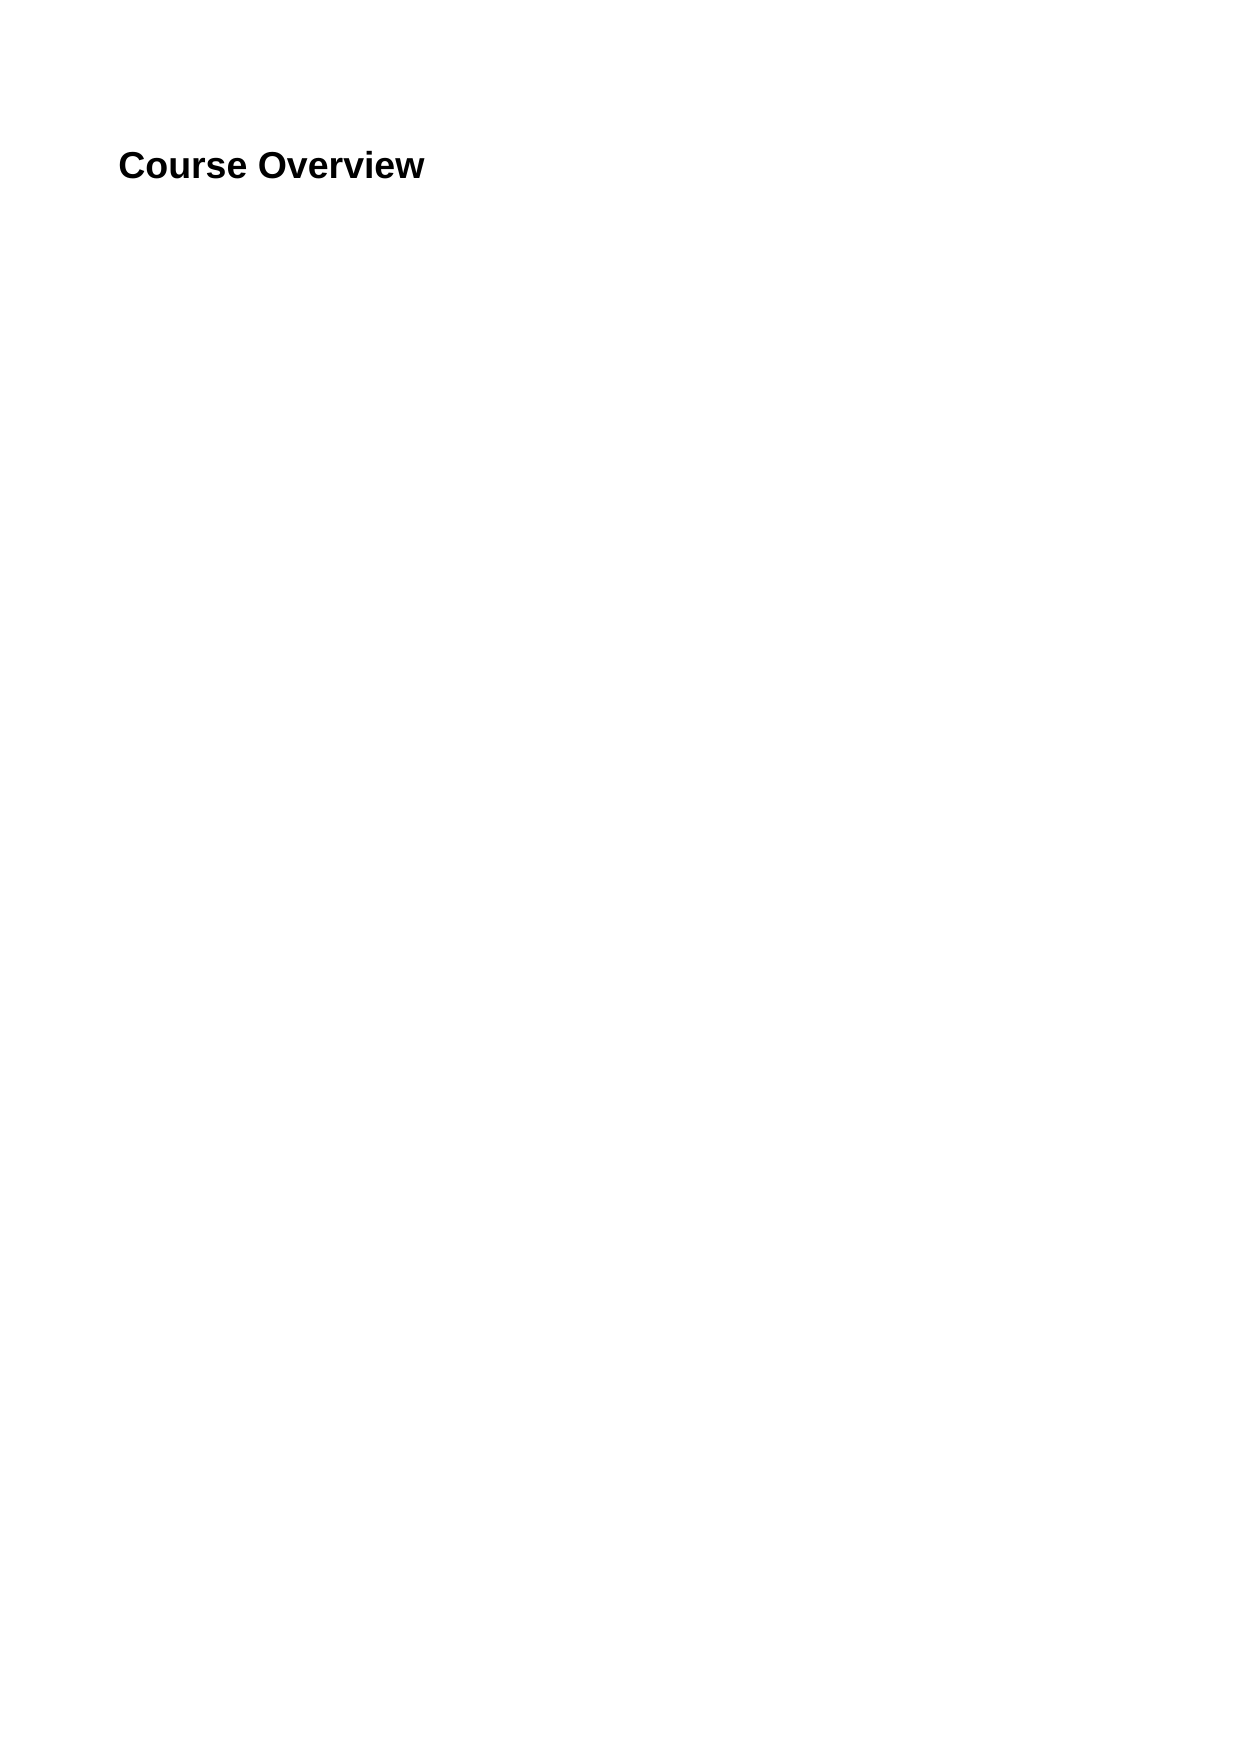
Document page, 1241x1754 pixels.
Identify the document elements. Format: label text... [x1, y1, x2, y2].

subtitle Course Overview [118, 143, 1122, 186]
